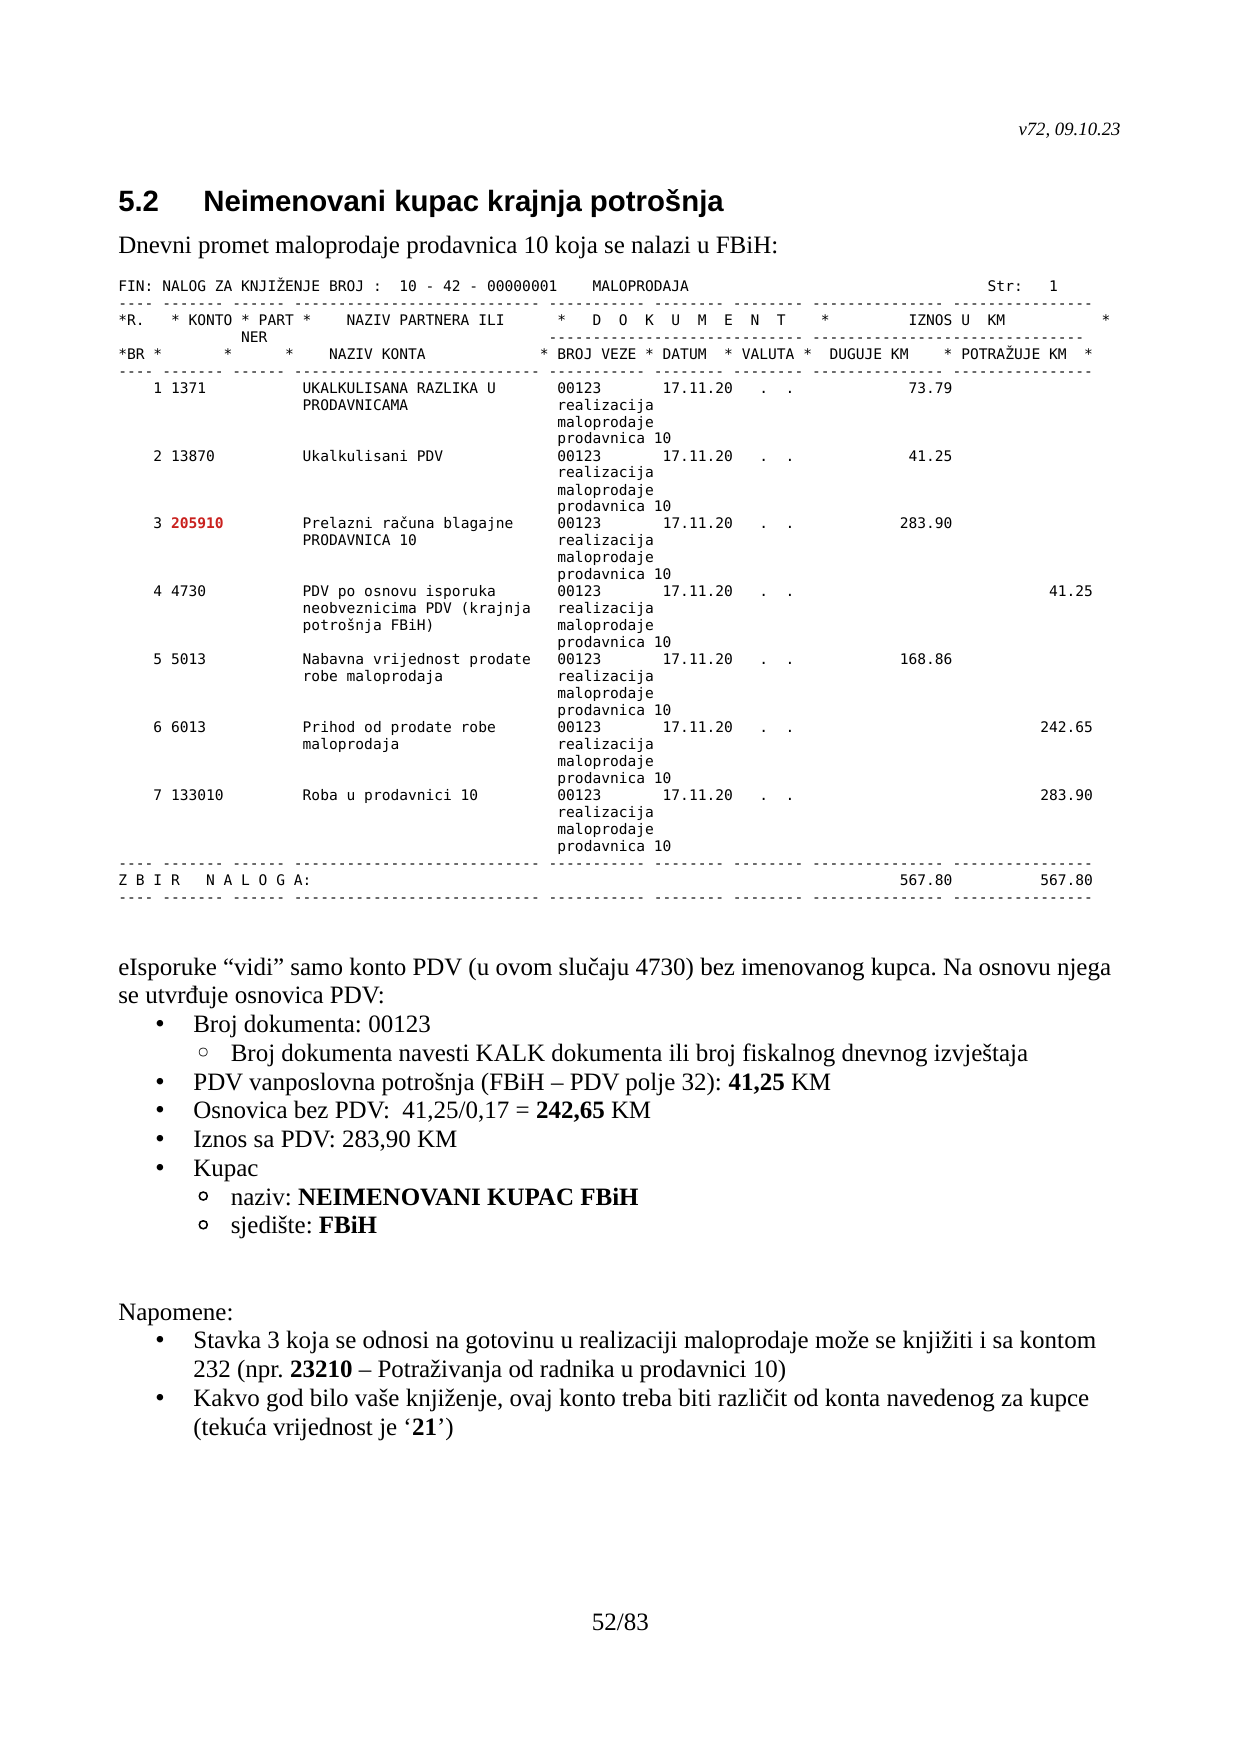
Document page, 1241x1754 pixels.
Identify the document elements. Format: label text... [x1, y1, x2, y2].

text ---- ------- ------ ---------------------------- ----------- -------- -------- --------------- ---------------- [118, 855, 1122, 872]
text 2 13870 Ukalkulisani PDV 00123 17.11.20 . . 41.25 [118, 447, 1122, 464]
text prodavnica 10 [118, 566, 1122, 583]
subtitle Neimenovani kupac krajnja potrošnja [118, 184, 1122, 217]
list Iznos sa PDV: 283,90 KM [156, 1124, 1122, 1153]
text FIN: NALOG ZA KNJIŽENJE BROJ : 10 - 42 - 00000001 MALOPRODAJA Str: 1 [118, 278, 1122, 294]
list naziv: NEIMENOVANI KUPAC FBiH [193, 1182, 1122, 1210]
text 6 6013 Prihod od prodate robe 00123 17.11.20 . . 242.65 [118, 719, 1122, 736]
text maloprodaje [118, 753, 1122, 770]
list Kakvo god bilo vaše knjiženje, ovaj konto treba biti različit od konta navedenog za kupce (tekuća vrijednost je ‘21’) [156, 1383, 1122, 1440]
text *BR * * * NAZIV KONTA * BROJ VEZE * DATUM * VALUTA * DUGUJE KM * POTRAŽUJE KM * [118, 346, 1122, 362]
list PDV vanposlovna potrošnja (FBiH – PDV polje 32): 41,25 KM [156, 1067, 1122, 1095]
text Dnevni promet maloprodaje prodavnica 10 koja se nalazi u FBiH: [118, 230, 1122, 259]
text ---- ------- ------ ---------------------------- ----------- -------- -------- --------------- ---------------- [118, 294, 1122, 312]
list Osnovica bez PDV: 41,25/0,17 = 242,65 KM [156, 1095, 1122, 1124]
list Broj dokumenta navesti KALK dokumenta ili broj fiskalnog dnevnog izvještaja [193, 1038, 1122, 1067]
text eIsporuke “vidi” samo konto PDV (u ovom slučaju 4730) bez imenovanog kupca. Na osnovu njega se utvrđuje osnovica PDV: [118, 952, 1122, 1009]
text 3 205910 Prelazni računa blagajne 00123 17.11.20 . . 283.90 [118, 515, 1122, 532]
text NER ----------------------------- ------------------------------- [118, 328, 1122, 346]
text ---- ------- ------ ---------------------------- ----------- -------- -------- --------------- ---------------- [118, 362, 1122, 379]
text robe maloprodaja realizacija [118, 668, 1122, 685]
text maloprodaje [118, 821, 1122, 838]
text *R. * KONTO * PART * NAZIV PARTNERA ILI * D O K U M E N T * IZNOS U KM * [118, 312, 1122, 328]
text PRODAVNICA 10 realizacija [118, 532, 1122, 549]
text prodavnica 10 [118, 634, 1122, 651]
text maloprodaja realizacija [118, 736, 1122, 753]
text maloprodaje [118, 413, 1122, 430]
text realizacija [118, 464, 1122, 481]
list sjedište: FBiH [193, 1210, 1122, 1239]
text 1 1371 UKALKULISANA RAZLIKA U 00123 17.11.20 . . 73.79 [118, 379, 1122, 396]
text ---- ------- ------ ---------------------------- ----------- -------- -------- --------------- ---------------- [118, 889, 1122, 906]
text prodavnica 10 [118, 770, 1122, 787]
text maloprodaje [118, 481, 1122, 498]
text potrošnja FBiH) maloprodaje [118, 617, 1122, 634]
text Napomene: [118, 1297, 1122, 1325]
text 4 4730 PDV po osnovu isporuka 00123 17.11.20 . . 41.25 [118, 583, 1122, 600]
list Stavka 3 koja se odnosi na gotovinu u realizaciji maloprodaje može se knjižiti i sa kontom 232 (npr. 23210 – Potraživanja od radnika u prodavnici 10) [156, 1325, 1122, 1383]
text 5 5013 Nabavna vrijednost prodate 00123 17.11.20 . . 168.86 [118, 651, 1122, 668]
text neobveznicima PDV (krajnja realizacija [118, 600, 1122, 617]
text realizacija [118, 804, 1122, 821]
text Z B I R N A L O G A: 567.80 567.80 [118, 872, 1122, 889]
text maloprodaje [118, 685, 1122, 702]
text prodavnica 10 [118, 498, 1122, 515]
list Kupac [156, 1153, 1122, 1182]
text prodavnica 10 [118, 702, 1122, 719]
text prodavnica 10 [118, 838, 1122, 855]
text 7 133010 Roba u prodavnici 10 00123 17.11.20 . . 283.90 [118, 787, 1122, 804]
text prodavnica 10 [118, 430, 1122, 447]
text PRODAVNICAMA realizacija [118, 396, 1122, 413]
list Broj dokumenta: 00123 [156, 1009, 1122, 1038]
text maloprodaje [118, 549, 1122, 566]
